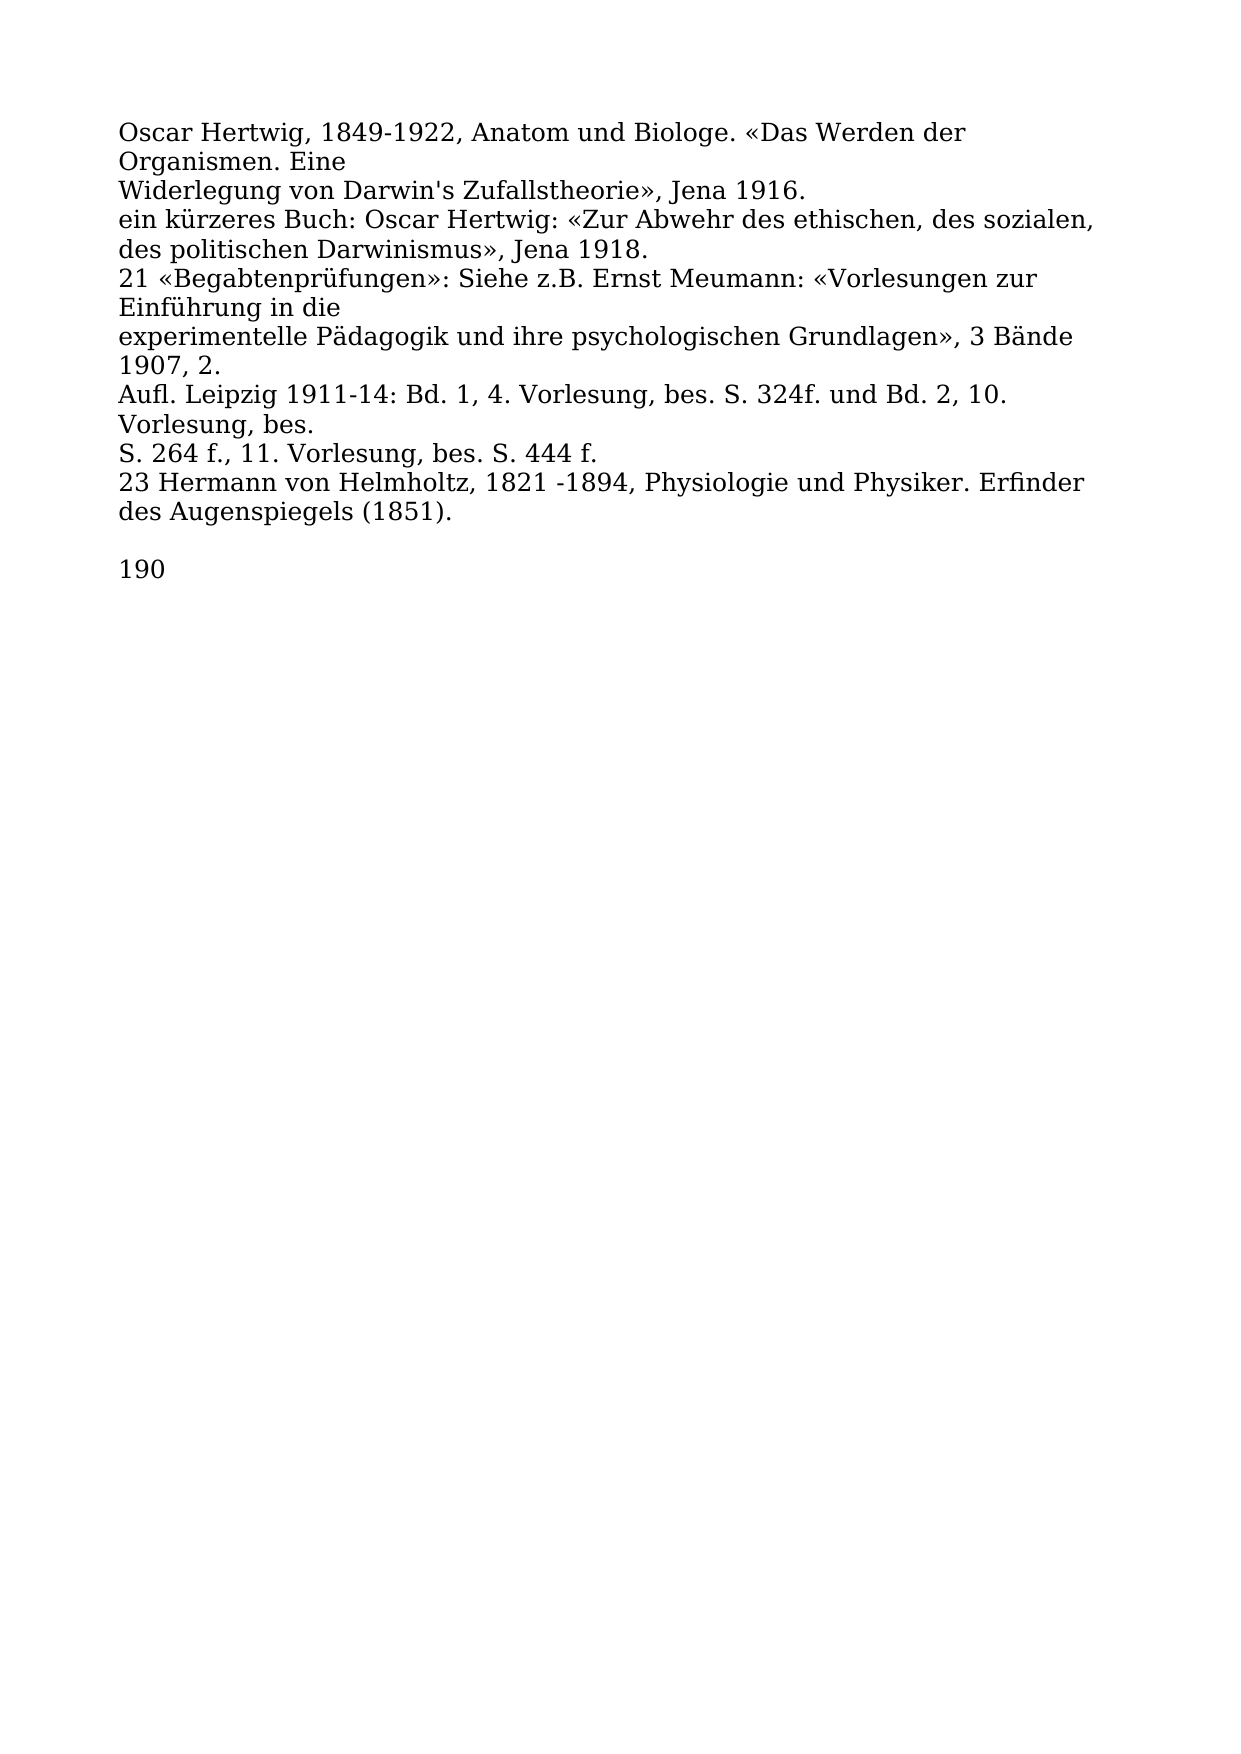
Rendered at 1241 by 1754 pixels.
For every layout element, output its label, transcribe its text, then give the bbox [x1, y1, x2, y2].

text 23 Hermann von Helmholtz, 1821 -1894, Physiologie und Physiker. Erfinder des Augenspiegels (1851). [118, 468, 1122, 526]
text ein kürzeres Buch: Oscar Hertwig: «Zur Abwehr des ethischen, des sozialen, des politischen Darwinismus», Jena 1918. [118, 206, 1122, 264]
text S. 264 f., 11. Vorlesung, bes. S. 444 f. [118, 439, 1122, 468]
text Oscar Hertwig, 1849-1922, Anatom und Biologe. «Das Werden der Organismen. Eine [118, 118, 1122, 176]
text 190 [118, 556, 1122, 585]
text experimentelle Pädagogik und ihre psychologischen Grundlagen», 3 Bände 1907, 2. [118, 322, 1122, 381]
text Aufl. Leipzig 1911-14: Bd. 1, 4. Vorlesung, bes. S. 324f. und Bd. 2, 10. Vorlesung, bes. [118, 381, 1122, 439]
text 21 «Begabtenprüfungen»: Siehe z.B. Ernst Meumann: «Vorlesungen zur Einführung in die [118, 264, 1122, 322]
text Widerlegung von Darwin's Zufallstheorie», Jena 1916. [118, 176, 1122, 206]
